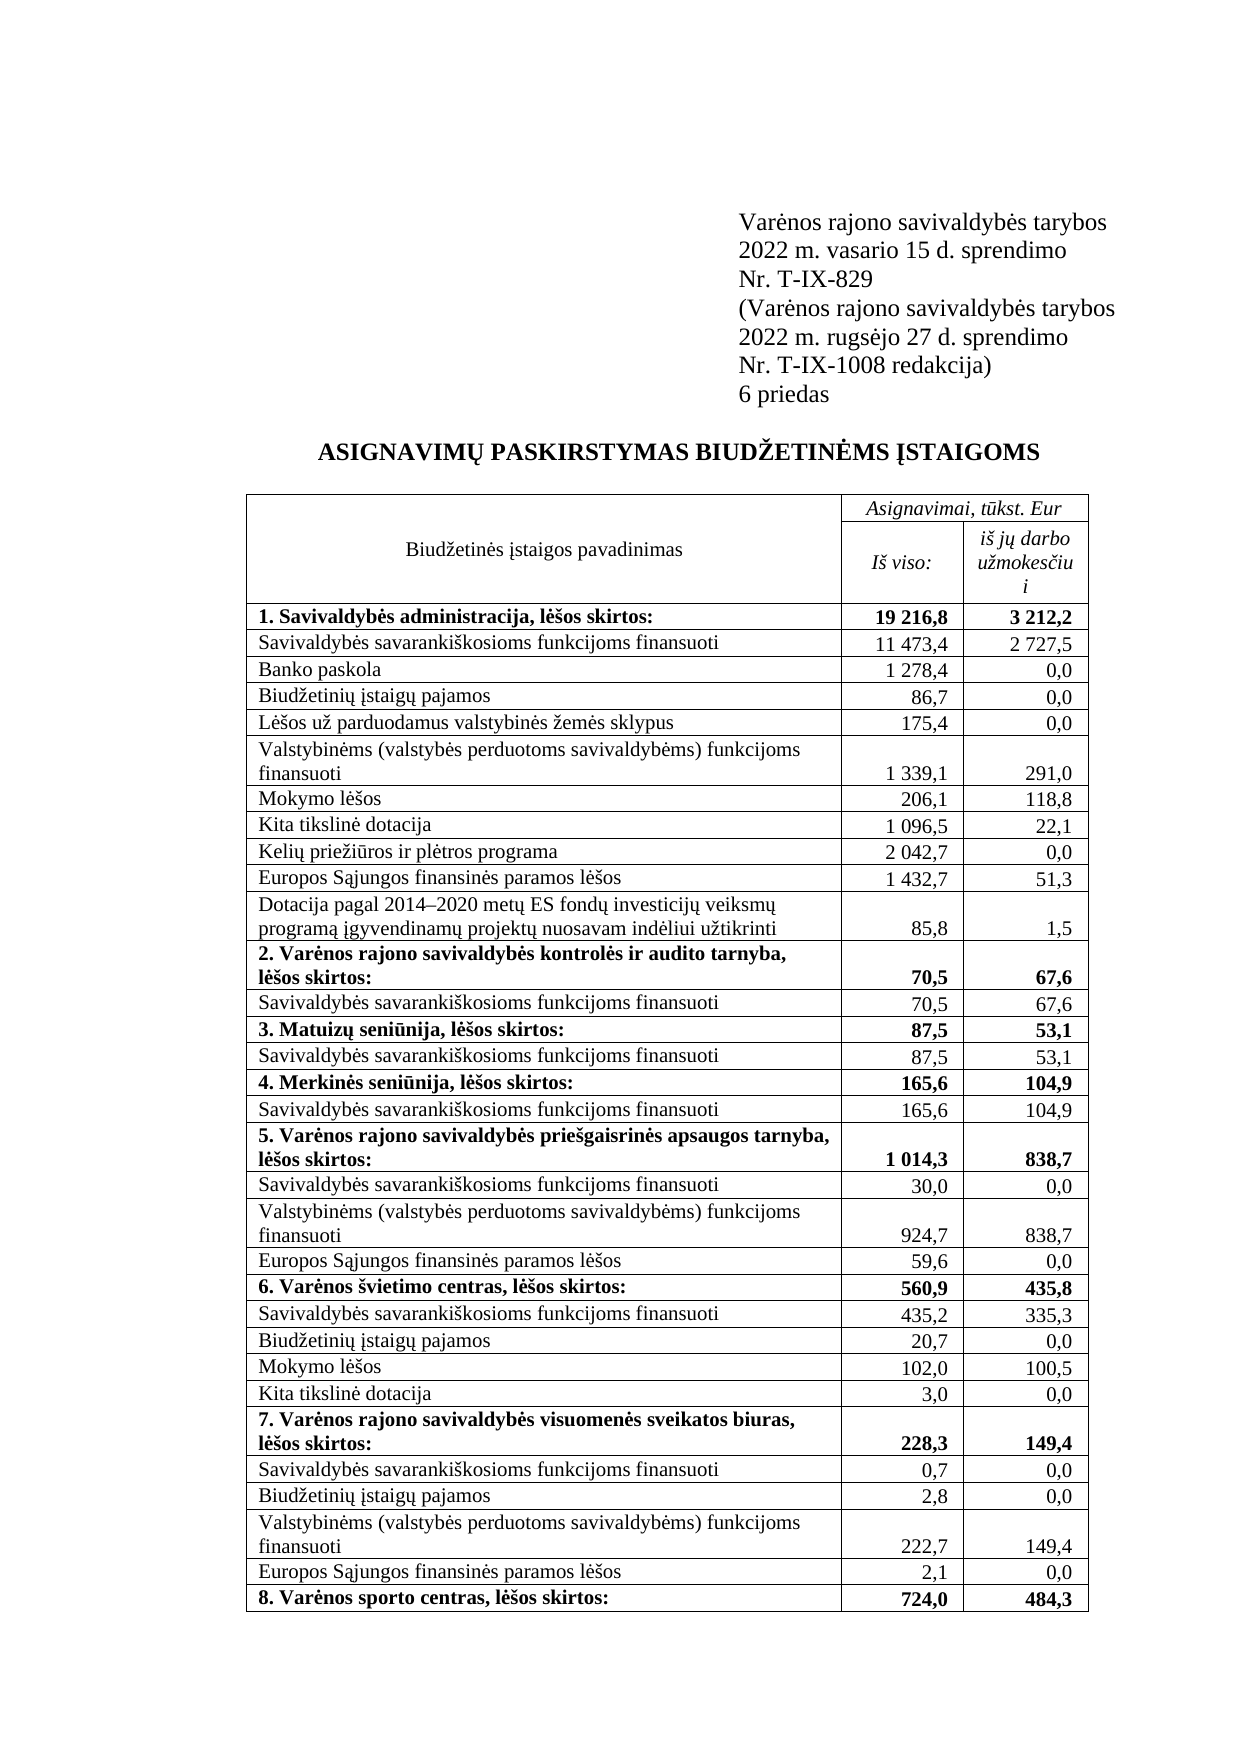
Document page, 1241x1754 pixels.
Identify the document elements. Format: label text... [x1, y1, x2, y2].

table_cell [1089, 656, 1111, 682]
table_cell 291,0 [964, 736, 1088, 784]
table_cell 102,0 [842, 1354, 963, 1380]
text (Varėnos rajono savivaldybės tarybos [738, 293, 1181, 322]
table_cell 0,0 [964, 1172, 1088, 1198]
table_cell [1089, 1247, 1111, 1273]
table_cell 4. Merkinės seniūnija, lėšos skirtos: [247, 1070, 841, 1095]
table_cell 206,1 [842, 786, 963, 811]
table_cell 104,9 [964, 1096, 1088, 1122]
table_cell [1089, 1482, 1111, 1508]
table_cell [1089, 709, 1111, 735]
table_cell 165,6 [842, 1070, 963, 1095]
table_cell 228,3 [842, 1407, 963, 1455]
table_cell 0,0 [964, 710, 1088, 735]
table_cell 1. Savivaldybės administracija, lėšos skirtos: [247, 604, 841, 629]
table_cell 0,0 [964, 839, 1088, 864]
table_cell [1089, 1274, 1111, 1300]
table_cell Lėšos už parduodamus valstybinės žemės sklypus [247, 710, 841, 735]
table_cell [1089, 1122, 1111, 1171]
table_cell 87,5 [842, 1017, 963, 1042]
table_cell 6. Varėnos švietimo centras, lėšos skirtos: [247, 1275, 841, 1300]
text Nr. T-IX-829 [738, 264, 1181, 293]
table_cell 53,1 [964, 1017, 1088, 1042]
table_cell [1089, 1584, 1111, 1611]
table_cell 86,7 [842, 683, 963, 709]
table_header [1089, 494, 1111, 521]
table_cell 53,1 [964, 1043, 1088, 1069]
table_cell Biudžetinių įstaigų pajamos [247, 683, 841, 709]
table_cell Dotacija pagal 2014–2020 metų ES fondų investicijų veiksmų programą įgyvendinamų projektų nuosavam indėliui užtikrinti [247, 892, 841, 940]
table_cell Biudžetinių įstaigų pajamos [247, 1483, 841, 1508]
table_cell 100,5 [964, 1354, 1088, 1380]
table_cell [1089, 1509, 1111, 1558]
table_cell Kelių priežiūros ir plėtros programa [247, 839, 841, 864]
table_cell Europos Sąjungos finansinės paramos lėšos [247, 1559, 841, 1584]
table_header Asignavimai, tūkst. Eur [842, 495, 1088, 521]
table_cell 924,7 [842, 1199, 963, 1247]
table_cell [1089, 864, 1111, 891]
table_cell 0,0 [964, 1483, 1088, 1508]
table_cell [1089, 1455, 1111, 1482]
table_cell 335,3 [964, 1301, 1088, 1327]
table_cell [1089, 785, 1111, 811]
table_cell Kita tikslinė dotacija [247, 1381, 841, 1406]
table_cell [1089, 603, 1111, 629]
table_cell [1089, 1327, 1111, 1353]
table_cell Europos Sąjungos finansinės paramos lėšos [247, 1248, 841, 1273]
table_cell 11 473,4 [842, 630, 963, 656]
table_cell 70,5 [842, 990, 963, 1016]
table_cell 2. Varėnos rajono savivaldybės kontrolės ir audito tarnyba, lėšos skirtos: [247, 941, 841, 989]
table_cell Savivaldybės savarankiškosioms funkcijoms finansuoti [247, 1043, 841, 1069]
table_cell 0,0 [964, 683, 1088, 709]
table_cell 724,0 [842, 1585, 963, 1611]
table_cell 484,3 [964, 1585, 1088, 1611]
table_cell 1 096,5 [842, 812, 963, 838]
text 2022 m. vasario 15 d. sprendimo [738, 235, 1181, 264]
table_cell 85,8 [842, 892, 963, 940]
table_cell Iš viso: [842, 522, 963, 603]
table_cell [1089, 1198, 1111, 1247]
table_cell iš jų darbo užmokesčiui [964, 522, 1088, 603]
table_cell Kita tikslinė dotacija [247, 812, 841, 838]
text Nr. T-IX-1008 redakcija) [738, 350, 1181, 379]
table_cell [1089, 940, 1111, 989]
table_cell 1,5 [964, 892, 1088, 940]
table_cell 0,0 [964, 1456, 1088, 1482]
table_cell [1089, 891, 1111, 940]
table_header Biudžetinės įstaigos pavadinimas [247, 495, 841, 603]
table_cell [1089, 550, 1111, 576]
table_cell [1089, 1406, 1111, 1455]
table_cell 5. Varėnos rajono savivaldybės priešgaisrinės apsaugos tarnyba, lėšos skirtos: [247, 1123, 841, 1171]
table_cell [1089, 682, 1111, 709]
table_cell 149,4 [964, 1510, 1088, 1558]
text Varėnos rajono savivaldybės tarybos [738, 207, 1181, 235]
table_cell 175,4 [842, 710, 963, 735]
table_cell 104,9 [964, 1070, 1088, 1095]
table_cell 118,8 [964, 786, 1088, 811]
table_cell 59,6 [842, 1248, 963, 1273]
table_cell Savivaldybės savarankiškosioms funkcijoms finansuoti [247, 1456, 841, 1482]
table_cell 7. Varėnos rajono savivaldybės visuomenės sveikatos biuras, lėšos skirtos: [247, 1407, 841, 1455]
table_cell Mokymo lėšos [247, 786, 841, 811]
table_cell Savivaldybės savarankiškosioms funkcijoms finansuoti [247, 1172, 841, 1198]
table_cell 149,4 [964, 1407, 1088, 1455]
table_cell 0,0 [964, 1328, 1088, 1353]
table_cell 435,2 [842, 1301, 963, 1327]
table_cell 67,6 [964, 990, 1088, 1016]
table_cell [1089, 1016, 1111, 1042]
table_cell Mokymo lėšos [247, 1354, 841, 1380]
table_cell Biudžetinių įstaigų pajamos [247, 1328, 841, 1353]
table_cell [1089, 1300, 1111, 1327]
table_cell 435,8 [964, 1275, 1088, 1300]
table_cell 20,7 [842, 1328, 963, 1353]
table_cell 1 278,4 [842, 657, 963, 682]
table_cell 1 432,7 [842, 865, 963, 891]
table_cell [1089, 1042, 1111, 1069]
table_cell 838,7 [964, 1123, 1088, 1171]
table_cell 3,0 [842, 1381, 963, 1406]
table_cell 51,3 [964, 865, 1088, 891]
table_cell [1089, 1069, 1111, 1095]
table_cell [1089, 629, 1111, 656]
table_cell 3 212,2 [964, 604, 1088, 629]
table_cell 0,0 [964, 1381, 1088, 1406]
table_cell Valstybinėms (valstybės perduotoms savivaldybėms) funkcijoms finansuoti [247, 1199, 841, 1247]
table_cell 30,0 [842, 1172, 963, 1198]
table_cell [1089, 838, 1111, 864]
table_cell 560,9 [842, 1275, 963, 1300]
table_cell [1089, 576, 1111, 603]
table_cell [1089, 989, 1111, 1016]
table_cell 19 216,8 [842, 604, 963, 629]
table_cell [1089, 1171, 1111, 1198]
table_cell Valstybinėms (valstybės perduotoms savivaldybėms) funkcijoms finansuoti [247, 1510, 841, 1558]
table_cell 0,0 [964, 1559, 1088, 1584]
text ASIGNAVIMŲ PASKIRSTYMAS BIUDŽETINĖMS ĮSTAIGOMS [177, 437, 1181, 465]
table_cell 0,0 [964, 657, 1088, 682]
table_cell 1 014,3 [842, 1123, 963, 1171]
table_cell 838,7 [964, 1199, 1088, 1247]
table_cell [1089, 1095, 1111, 1122]
text 2022 m. rugsėjo 27 d. sprendimo [738, 322, 1181, 350]
table_cell Europos Sąjungos finansinės paramos lėšos [247, 865, 841, 891]
table_cell [1089, 1353, 1111, 1380]
table_cell 0,0 [964, 1248, 1088, 1273]
table_cell [1089, 735, 1111, 784]
table_cell [1089, 1558, 1111, 1584]
table_cell 222,7 [842, 1510, 963, 1558]
table_cell Savivaldybės savarankiškosioms funkcijoms finansuoti [247, 990, 841, 1016]
table_cell Savivaldybės savarankiškosioms funkcijoms finansuoti [247, 630, 841, 656]
table_cell Savivaldybės savarankiškosioms funkcijoms finansuoti [247, 1301, 841, 1327]
table_cell [1089, 521, 1111, 549]
table_cell Savivaldybės savarankiškosioms funkcijoms finansuoti [247, 1096, 841, 1122]
table_cell 70,5 [842, 941, 963, 989]
table_cell 22,1 [964, 812, 1088, 838]
text 6 priedas [738, 379, 1181, 408]
table_cell Valstybinėms (valstybės perduotoms savivaldybėms) funkcijoms finansuoti [247, 736, 841, 784]
table_cell 3. Matuizų seniūnija, lėšos skirtos: [247, 1017, 841, 1042]
table_cell [1089, 811, 1111, 838]
table_cell 8. Varėnos sporto centras, lėšos skirtos: [247, 1585, 841, 1611]
table_cell 2 042,7 [842, 839, 963, 864]
table_cell 2,1 [842, 1559, 963, 1584]
table_cell 0,7 [842, 1456, 963, 1482]
table_cell 1 339,1 [842, 736, 963, 784]
table_cell [1089, 1380, 1111, 1406]
table_cell 2,8 [842, 1483, 963, 1508]
table_cell 67,6 [964, 941, 1088, 989]
table_cell 165,6 [842, 1096, 963, 1122]
table_cell 87,5 [842, 1043, 963, 1069]
table_cell 2 727,5 [964, 630, 1088, 656]
table_cell Banko paskola [247, 657, 841, 682]
